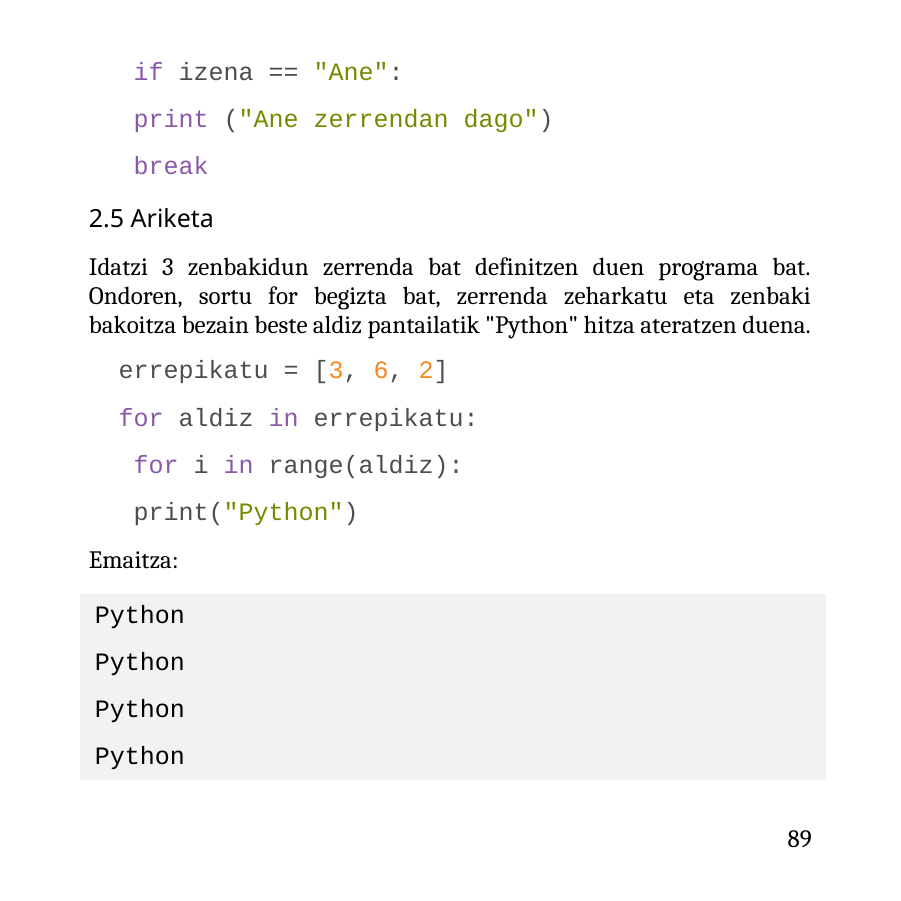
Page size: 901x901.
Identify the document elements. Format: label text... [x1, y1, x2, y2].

text 2.5 Ariketa [89, 200, 811, 234]
text Idatzi 3 zenbakidun zerrenda bat definitzen duen programa bat. Ondoren, sortu for begizta bat, zerrenda zeharkatu eta zenbaki bakoitza bezain beste aldiz pantailatik "Python" hitza ateratzen duena. [89, 253, 811, 339]
text Emaitza: [89, 546, 811, 575]
text errepikatu = [3, 6, 2] [118, 358, 811, 386]
text Python [86, 641, 820, 678]
text for aldiz in errepikatu: [118, 405, 811, 433]
text if izena == "Ane": [118, 59, 811, 87]
text for i in range(aldiz): [118, 452, 811, 481]
text print ("Ane zerrendan dago") [118, 106, 811, 134]
text Python [86, 688, 820, 725]
text Python [86, 600, 820, 631]
text Python [86, 735, 820, 774]
text break [118, 153, 811, 182]
text print("Python") [118, 499, 811, 528]
